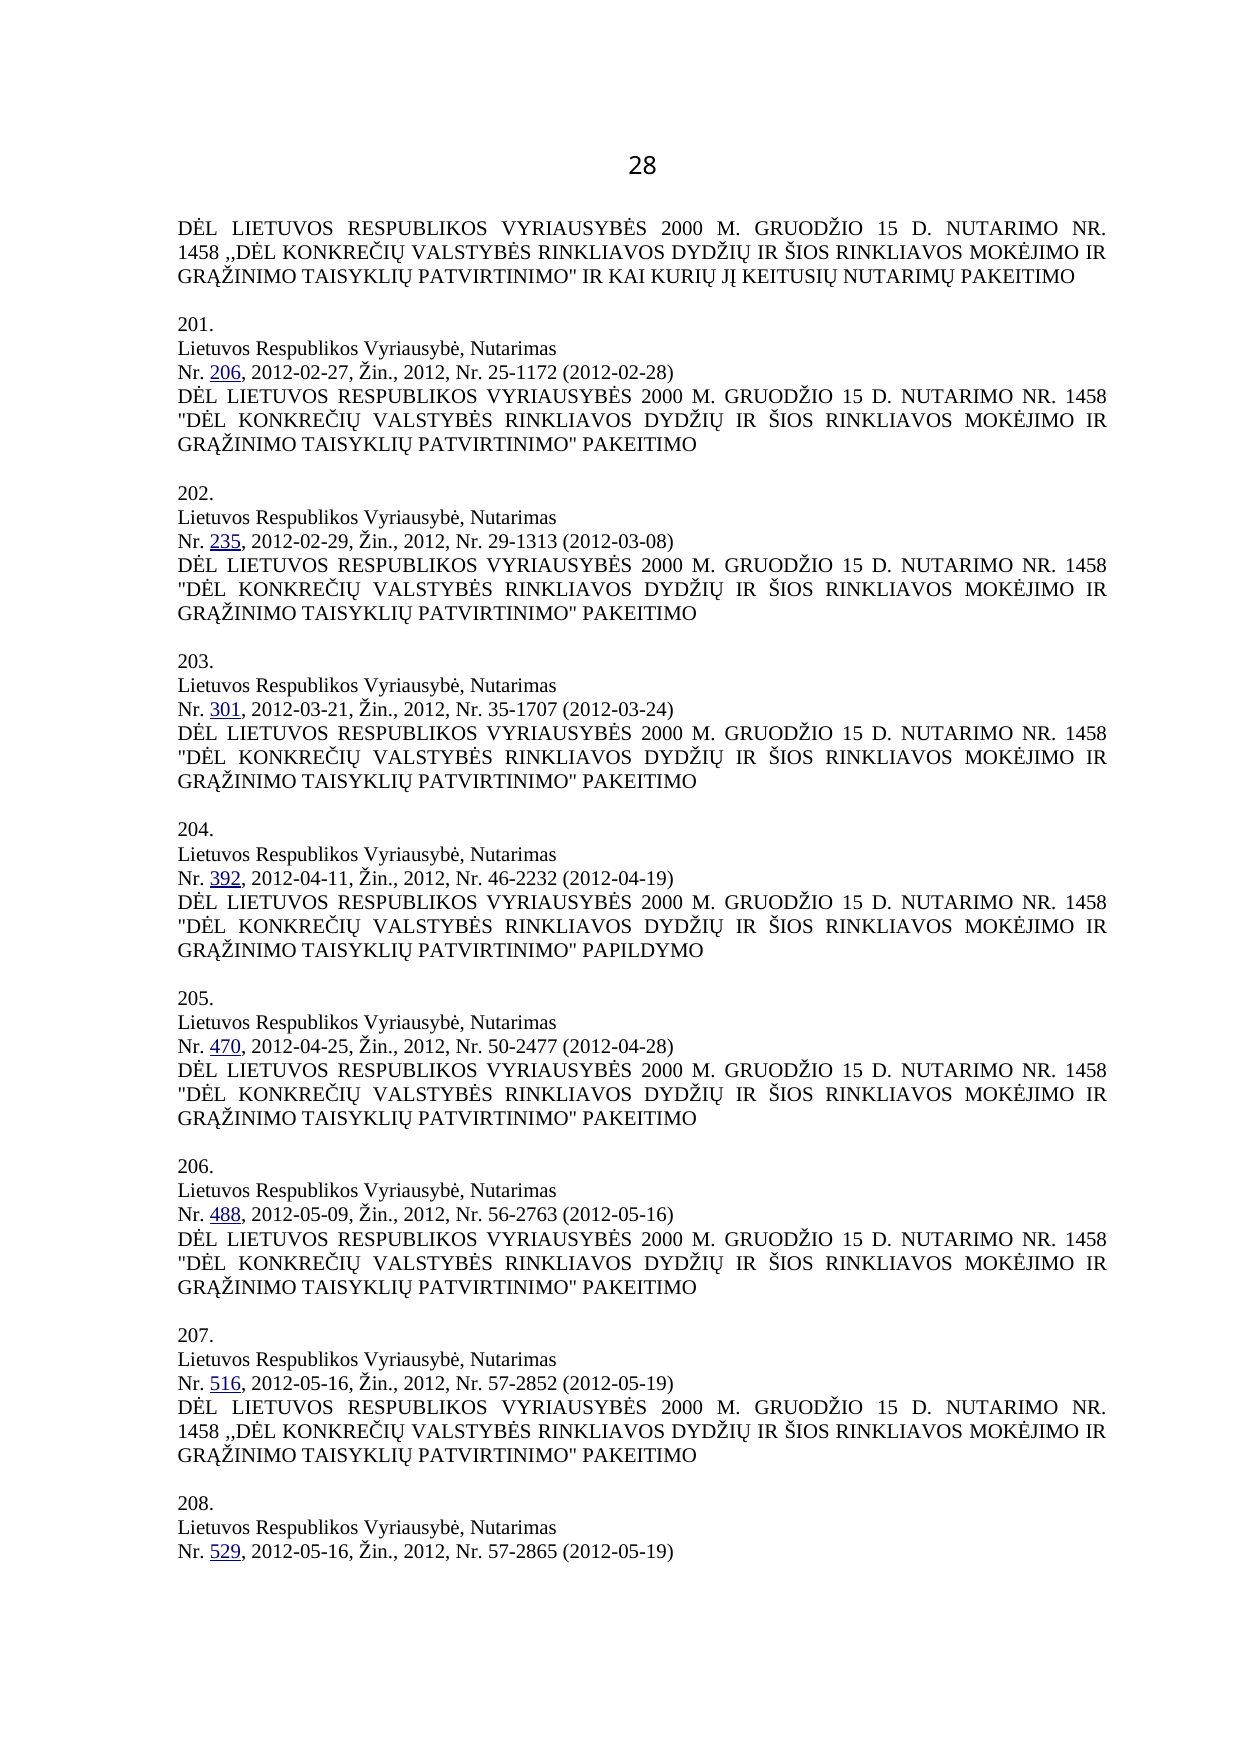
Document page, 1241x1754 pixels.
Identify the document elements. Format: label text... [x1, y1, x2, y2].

text Nr. 392, 2012-04-11, Žin., 2012, Nr. 46-2232 (2012-04-19) [177, 866, 1107, 889]
text Nr. 529, 2012-05-16, Žin., 2012, Nr. 57-2865 (2012-05-19) [177, 1539, 1107, 1563]
text Lietuvos Respublikos Vyriausybė, Nutarimas [177, 504, 1107, 529]
text 201. [177, 312, 1107, 336]
text 207. [177, 1323, 1107, 1347]
text DĖL LIETUVOS RESPUBLIKOS VYRIAUSYBĖS 2000 M. GRUODŽIO 15 D. NUTARIMO NR. 1458 ,,DĖL KONKREČIŲ VALSTYBĖS RINKLIAVOS DYDŽIŲ IR ŠIOS RINKLIAVOS MOKĖJIMO IR GRĄŽINIMO TAISYKLIŲ PATVIRTINIMO" IR KAI KURIŲ JĮ KEITUSIŲ NUTARIMŲ PAKEITIMO [177, 216, 1107, 288]
text DĖL LIETUVOS RESPUBLIKOS VYRIAUSYBĖS 2000 M. GRUODŽIO 15 D. NUTARIMO NR. 1458 "DĖL KONKREČIŲ VALSTYBĖS RINKLIAVOS DYDŽIŲ IR ŠIOS RINKLIAVOS MOKĖJIMO IR GRĄŽINIMO TAISYKLIŲ PATVIRTINIMO" PAPILDYMO [177, 889, 1107, 962]
text DĖL LIETUVOS RESPUBLIKOS VYRIAUSYBĖS 2000 M. GRUODŽIO 15 D. NUTARIMO NR. 1458 ,,DĖL KONKREČIŲ VALSTYBĖS RINKLIAVOS DYDŽIŲ IR ŠIOS RINKLIAVOS MOKĖJIMO IR GRĄŽINIMO TAISYKLIŲ PATVIRTINIMO" PAKEITIMO [177, 1395, 1107, 1467]
text Nr. 206, 2012-02-27, Žin., 2012, Nr. 25-1172 (2012-02-28) [177, 360, 1107, 384]
text Lietuvos Respublikos Vyriausybė, Nutarimas [177, 1010, 1107, 1034]
text DĖL LIETUVOS RESPUBLIKOS VYRIAUSYBĖS 2000 M. GRUODŽIO 15 D. NUTARIMO NR. 1458 "DĖL KONKREČIŲ VALSTYBĖS RINKLIAVOS DYDŽIŲ IR ŠIOS RINKLIAVOS MOKĖJIMO IR GRĄŽINIMO TAISYKLIŲ PATVIRTINIMO" PAKEITIMO [177, 1226, 1107, 1299]
text Lietuvos Respublikos Vyriausybė, Nutarimas [177, 1178, 1107, 1202]
text 208. [177, 1491, 1107, 1515]
text Lietuvos Respublikos Vyriausybė, Nutarimas [177, 841, 1107, 866]
text Lietuvos Respublikos Vyriausybė, Nutarimas [177, 1347, 1107, 1371]
text DĖL LIETUVOS RESPUBLIKOS VYRIAUSYBĖS 2000 M. GRUODŽIO 15 D. NUTARIMO NR. 1458 "DĖL KONKREČIŲ VALSTYBĖS RINKLIAVOS DYDŽIŲ IR ŠIOS RINKLIAVOS MOKĖJIMO IR GRĄŽINIMO TAISYKLIŲ PATVIRTINIMO" PAKEITIMO [177, 384, 1107, 456]
text DĖL LIETUVOS RESPUBLIKOS VYRIAUSYBĖS 2000 M. GRUODŽIO 15 D. NUTARIMO NR. 1458 "DĖL KONKREČIŲ VALSTYBĖS RINKLIAVOS DYDŽIŲ IR ŠIOS RINKLIAVOS MOKĖJIMO IR GRĄŽINIMO TAISYKLIŲ PATVIRTINIMO" PAKEITIMO [177, 721, 1107, 793]
text Lietuvos Respublikos Vyriausybė, Nutarimas [177, 1515, 1107, 1539]
text Nr. 488, 2012-05-09, Žin., 2012, Nr. 56-2763 (2012-05-16) [177, 1202, 1107, 1226]
text 204. [177, 817, 1107, 841]
text Lietuvos Respublikos Vyriausybė, Nutarimas [177, 336, 1107, 360]
text DĖL LIETUVOS RESPUBLIKOS VYRIAUSYBĖS 2000 M. GRUODŽIO 15 D. NUTARIMO NR. 1458 "DĖL KONKREČIŲ VALSTYBĖS RINKLIAVOS DYDŽIŲ IR ŠIOS RINKLIAVOS MOKĖJIMO IR GRĄŽINIMO TAISYKLIŲ PATVIRTINIMO" PAKEITIMO [177, 553, 1107, 625]
text Nr. 470, 2012-04-25, Žin., 2012, Nr. 50-2477 (2012-04-28) [177, 1034, 1107, 1058]
text 202. [177, 481, 1107, 504]
text Nr. 301, 2012-03-21, Žin., 2012, Nr. 35-1707 (2012-03-24) [177, 697, 1107, 721]
text 203. [177, 649, 1107, 673]
text Lietuvos Respublikos Vyriausybė, Nutarimas [177, 673, 1107, 697]
text Nr. 235, 2012-02-29, Žin., 2012, Nr. 29-1313 (2012-03-08) [177, 529, 1107, 553]
text Nr. 516, 2012-05-16, Žin., 2012, Nr. 57-2852 (2012-05-19) [177, 1371, 1107, 1395]
text 206. [177, 1154, 1107, 1178]
text 205. [177, 986, 1107, 1010]
text DĖL LIETUVOS RESPUBLIKOS VYRIAUSYBĖS 2000 M. GRUODŽIO 15 D. NUTARIMO NR. 1458 "DĖL KONKREČIŲ VALSTYBĖS RINKLIAVOS DYDŽIŲ IR ŠIOS RINKLIAVOS MOKĖJIMO IR GRĄŽINIMO TAISYKLIŲ PATVIRTINIMO" PAKEITIMO [177, 1058, 1107, 1130]
